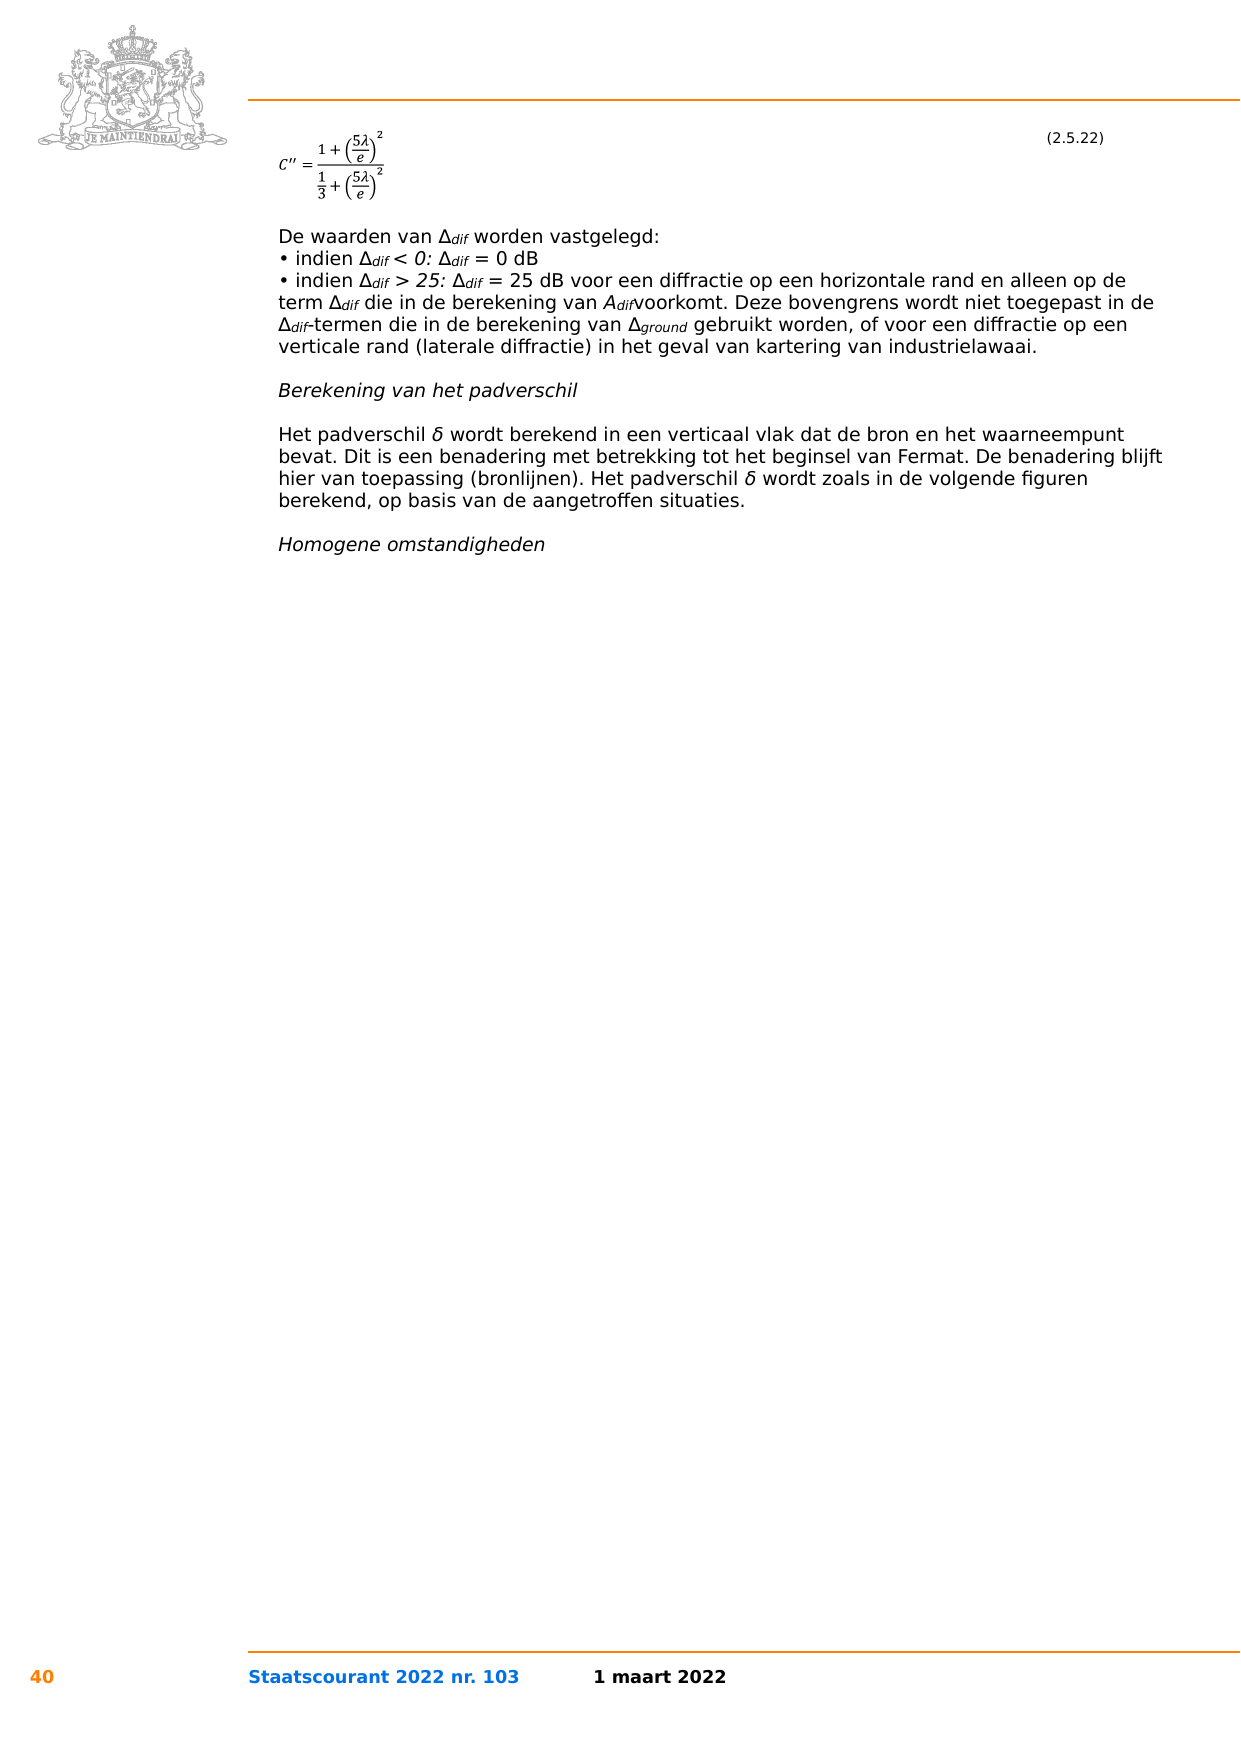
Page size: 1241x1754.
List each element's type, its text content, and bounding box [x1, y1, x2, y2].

subtitle Berekening van het padverschil [278, 380, 1163, 402]
text • indien ∆dif > 25: ∆dif = 25 dB voor een diffractie op een horizontale rand en alleen op de term ∆dif die in de berekening van Adifvoorkomt. Deze bovengrens wordt niet toegepast in de ∆dif-termen die in de berekening van ∆ground gebruikt worden, of voor een diffractie op een verticale rand (laterale diffractie) in het geval van kartering van industrielawaai. [278, 270, 1163, 358]
picture [38, 25, 227, 150]
text De waarden van ∆dif worden vastgelegd: [278, 226, 1163, 248]
text Het padverschil δ wordt berekend in een verticaal vlak dat de bron en het waarneempunt bevat. Dit is een benadering met betrekking tot het beginsel van Fermat. De benadering blijft hier van toepassing (bronlijnen). Het padverschil δ wordt zoals in de volgende figuren berekend, op basis van de aangetroffen situaties. [278, 424, 1163, 512]
table_header (2.5.22) [1040, 130, 1163, 204]
subtitle Homogene omstandigheden [278, 533, 1163, 555]
picture [278, 130, 385, 201]
text • indien ∆dif < 0: ∆dif = 0 dB [278, 248, 1163, 270]
table_header [278, 130, 1040, 204]
